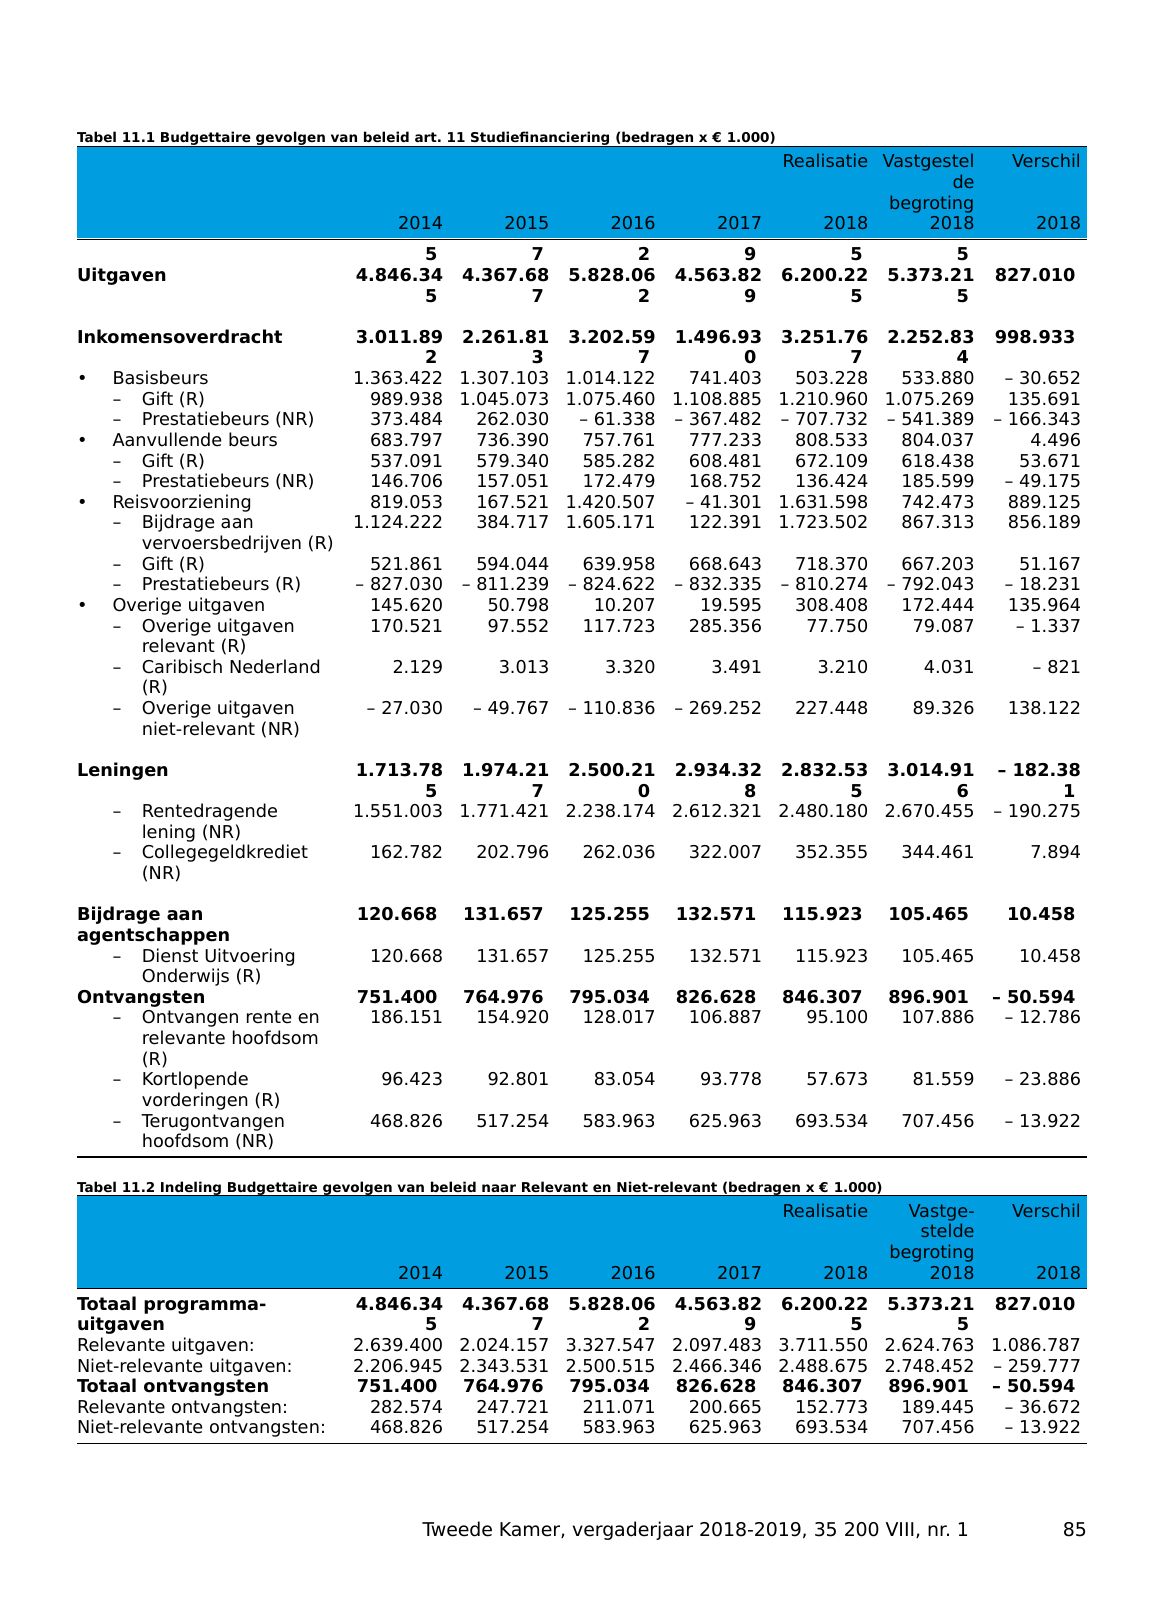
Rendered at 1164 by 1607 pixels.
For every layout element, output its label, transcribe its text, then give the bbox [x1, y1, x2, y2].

table_cell 1.075.269 [874, 389, 980, 409]
table_cell [77, 389, 106, 409]
table_cell 53.671 [980, 451, 1087, 471]
table_cell [106, 739, 136, 760]
table_cell 105.465 [874, 904, 980, 946]
table_cell 344.461 [874, 843, 980, 884]
table_cell [77, 946, 106, 987]
table_cell 4.367.687 [449, 265, 555, 306]
table_cell – [106, 616, 136, 657]
table_cell Overige uitgaven niet-relevant (NR) [136, 698, 342, 739]
table_cell Leningen [77, 760, 342, 801]
table_cell 152.773 [768, 1397, 874, 1417]
table_cell [77, 1069, 106, 1111]
table_cell 6.200.225 [768, 1289, 874, 1335]
table_cell 2018 [980, 1263, 1087, 1288]
table_cell [106, 147, 136, 213]
table_cell 5 [768, 240, 874, 265]
table_cell [555, 739, 661, 760]
table_cell 4.496 [980, 430, 1087, 451]
table_cell – 810.274 [768, 574, 874, 595]
table_cell 2015 [449, 1263, 555, 1288]
table_cell 517.254 [449, 1418, 555, 1443]
table_cell [77, 147, 106, 213]
table_cell 594.044 [449, 554, 555, 574]
table_cell 168.752 [661, 471, 768, 492]
table_cell [343, 147, 449, 213]
table_cell – [106, 513, 136, 554]
table_cell 135.964 [980, 595, 1087, 616]
table_cell [343, 739, 449, 760]
table_cell 227.448 [768, 698, 874, 739]
table_cell Bijdrage aan vervoersbedrijven (R) [136, 513, 342, 554]
table_cell – 792.043 [874, 574, 980, 595]
table_cell [77, 554, 106, 574]
table_cell Verschil [980, 1196, 1087, 1263]
table_header Tabel 11.2 Indeling Budgettaire gevolgen van beleid naar Relevant en Niet-relevant (bedragen x € 1.000) [77, 1179, 1087, 1195]
table_cell 4.367.687 [449, 1289, 555, 1335]
table_cell 107.886 [874, 1008, 980, 1069]
table_cell – 23.886 [980, 1069, 1087, 1111]
table_cell 117.723 [555, 616, 661, 657]
table_cell 10.458 [980, 946, 1087, 987]
table_cell – 27.030 [343, 698, 449, 739]
table_cell Gift (R) [136, 451, 342, 471]
table_cell [77, 1008, 106, 1069]
table_cell 285.356 [661, 616, 768, 657]
table_cell – 811.239 [449, 574, 555, 595]
table_cell [555, 1196, 661, 1263]
table_cell 92.801 [449, 1069, 555, 1111]
table_cell [343, 1196, 449, 1263]
table_cell 693.534 [768, 1111, 874, 1156]
table_cell – 13.922 [980, 1418, 1087, 1443]
table_cell 517.254 [449, 1111, 555, 1156]
table_cell – 166.343 [980, 409, 1087, 430]
table_cell 2.238.174 [555, 801, 661, 842]
table_cell – [106, 657, 136, 698]
table_cell 262.036 [555, 843, 661, 884]
table_cell [661, 306, 768, 327]
table_cell – [106, 451, 136, 471]
table_cell [136, 306, 342, 327]
table_cell 5.373.215 [874, 1289, 980, 1335]
table_cell 2014 [343, 213, 449, 238]
table_cell Realisatie [768, 147, 874, 213]
table_cell [77, 616, 106, 657]
table_cell – 13.922 [980, 1111, 1087, 1156]
table_cell – 50.594 [980, 1376, 1087, 1397]
table_cell – 832.335 [661, 574, 768, 595]
table_cell 2.480.180 [768, 801, 874, 842]
table_cell 132.571 [661, 946, 768, 987]
table_cell 639.958 [555, 554, 661, 574]
table_cell Niet-relevante uitgaven: [77, 1356, 342, 1376]
table_cell 1.045.073 [449, 389, 555, 409]
table_cell 79.087 [874, 616, 980, 657]
table_cell 3.014.916 [874, 760, 980, 801]
table_cell 200.665 [661, 1397, 768, 1417]
table_cell 308.408 [768, 595, 874, 616]
table_cell Inkomensoverdracht [77, 327, 342, 368]
table_cell 77.750 [768, 616, 874, 657]
table_cell – [106, 698, 136, 739]
table_cell 2.129 [343, 657, 449, 698]
table_cell 1.723.502 [768, 513, 874, 554]
table_cell 138.122 [980, 698, 1087, 739]
table_cell 827.010 [980, 1289, 1087, 1335]
table_cell 10.207 [555, 595, 661, 616]
table_cell 2.624.763 [874, 1335, 980, 1356]
table_cell 683.797 [343, 430, 449, 451]
table_cell 128.017 [555, 1008, 661, 1069]
table_cell 3.491 [661, 657, 768, 698]
table_cell Prestatiebeurs (NR) [136, 471, 342, 492]
table_cell – [106, 389, 136, 409]
table_cell 384.717 [449, 513, 555, 554]
table_cell [77, 843, 106, 884]
table_cell 795.034 [555, 987, 661, 1007]
table_cell [77, 698, 106, 739]
table_cell [661, 739, 768, 760]
table_cell [343, 884, 449, 904]
table_cell 2.466.346 [661, 1356, 768, 1376]
table_cell 1.075.460 [555, 389, 661, 409]
table_cell [874, 884, 980, 904]
table_cell 6.200.225 [768, 265, 874, 306]
table_cell 132.571 [661, 904, 768, 946]
table_cell 50.798 [449, 595, 555, 616]
table_cell [874, 739, 980, 760]
table_cell 1.713.785 [343, 760, 449, 801]
table_cell 1.124.222 [343, 513, 449, 554]
table_cell 211.071 [555, 1397, 661, 1417]
table_cell 468.826 [343, 1111, 449, 1156]
table_cell 1.086.787 [980, 1335, 1087, 1356]
table_cell 9 [661, 240, 768, 265]
table_cell 162.782 [343, 843, 449, 884]
table_cell [555, 306, 661, 327]
table_cell 1.420.507 [555, 492, 661, 512]
table_cell Aanvullende beurs [106, 430, 342, 451]
table_cell 2017 [661, 1263, 768, 1288]
table_cell 57.673 [768, 1069, 874, 1111]
table_cell Basisbeurs [106, 368, 342, 389]
table_cell 579.340 [449, 451, 555, 471]
table_cell 1.307.103 [449, 368, 555, 389]
table_cell 846.307 [768, 987, 874, 1007]
table_cell • [77, 492, 106, 512]
table_cell 707.456 [874, 1418, 980, 1443]
table_cell – [106, 801, 136, 842]
table_cell 583.963 [555, 1418, 661, 1443]
table_cell 1.210.960 [768, 389, 874, 409]
table_cell 2.612.321 [661, 801, 768, 842]
table_cell – 824.622 [555, 574, 661, 595]
table_cell – [106, 471, 136, 492]
table_cell Relevante uitgaven: [77, 1335, 342, 1356]
table_cell 537.091 [343, 451, 449, 471]
table_cell 856.189 [980, 513, 1087, 554]
table_cell [106, 213, 136, 238]
table_cell 867.313 [874, 513, 980, 554]
table_cell [136, 213, 342, 238]
table_cell – [106, 1008, 136, 1069]
table_cell 1.631.598 [768, 492, 874, 512]
table_cell – 12.786 [980, 1008, 1087, 1069]
table_cell 322.007 [661, 843, 768, 884]
table_cell 618.438 [874, 451, 980, 471]
table_cell Dienst Uitvoering Onderwijs (R) [136, 946, 342, 987]
table_cell [874, 306, 980, 327]
table_cell [77, 513, 106, 554]
table_cell – [106, 946, 136, 987]
table_cell – 18.231 [980, 574, 1087, 595]
table_cell Reisvoorziening [106, 492, 342, 512]
table_cell – [106, 574, 136, 595]
table_cell – 269.252 [661, 698, 768, 739]
table_cell 503.228 [768, 368, 874, 389]
table_cell 120.668 [343, 904, 449, 946]
table_cell [449, 1196, 555, 1263]
table_cell [449, 147, 555, 213]
table_cell 3.202.597 [555, 327, 661, 368]
table_cell 764.976 [449, 1376, 555, 1397]
table_cell 668.643 [661, 554, 768, 574]
table_cell – 827.030 [343, 574, 449, 595]
table_cell – 49.767 [449, 698, 555, 739]
table_cell 625.963 [661, 1111, 768, 1156]
table_cell – 50.594 [980, 987, 1087, 1007]
table_cell 468.826 [343, 1418, 449, 1443]
table_cell [106, 306, 136, 327]
table_cell [555, 884, 661, 904]
table_cell 583.963 [555, 1111, 661, 1156]
table_cell Niet-relevante ontvangsten: [77, 1418, 342, 1443]
table_cell 81.559 [874, 1069, 980, 1111]
table_cell 145.620 [343, 595, 449, 616]
table_cell 7 [449, 240, 555, 265]
table_cell Vastge-stelde begroting [874, 1196, 980, 1263]
table_cell 172.479 [555, 471, 661, 492]
table_cell 352.355 [768, 843, 874, 884]
table_cell [980, 240, 1087, 265]
table_cell 693.534 [768, 1418, 874, 1443]
table_cell 93.778 [661, 1069, 768, 1111]
table_cell 896.901 [874, 1376, 980, 1397]
table_cell 2.748.452 [874, 1356, 980, 1376]
table_cell 2.252.834 [874, 327, 980, 368]
table_cell 846.307 [768, 1376, 874, 1397]
table_cell 2.097.483 [661, 1335, 768, 1356]
table_cell [980, 306, 1087, 327]
table_cell [449, 884, 555, 904]
table_cell 2.261.813 [449, 327, 555, 368]
table_cell 2.488.675 [768, 1356, 874, 1376]
table_cell 741.403 [661, 368, 768, 389]
table_cell – [106, 1111, 136, 1156]
table_cell [449, 739, 555, 760]
table_cell – [106, 554, 136, 574]
table_cell 764.976 [449, 987, 555, 1007]
table_cell 2018 [980, 213, 1087, 238]
table_cell 795.034 [555, 1376, 661, 1397]
table_cell 5 [874, 240, 980, 265]
table_cell 3.711.550 [768, 1335, 874, 1356]
table_cell [136, 739, 342, 760]
table_cell 804.037 [874, 430, 980, 451]
table_cell – [106, 843, 136, 884]
table_cell – [106, 1069, 136, 1111]
table_cell Terugontvangen hoofdsom (NR) [136, 1111, 342, 1156]
table_cell 7.894 [980, 843, 1087, 884]
table_cell – 30.652 [980, 368, 1087, 389]
table_cell 373.484 [343, 409, 449, 430]
table_cell [77, 471, 106, 492]
table_cell 282.574 [343, 1397, 449, 1417]
table_cell 4.846.345 [343, 265, 449, 306]
table_cell 125.255 [555, 904, 661, 946]
table_cell 2.639.400 [343, 1335, 449, 1356]
table_cell 1.771.421 [449, 801, 555, 842]
table_cell – 1.337 [980, 616, 1087, 657]
table_cell • [77, 595, 106, 616]
table_cell 247.721 [449, 1397, 555, 1417]
table_cell 19.595 [661, 595, 768, 616]
table_cell 2.500.515 [555, 1356, 661, 1376]
table_cell [661, 884, 768, 904]
table_cell – 110.836 [555, 698, 661, 739]
table_cell 4.846.345 [343, 1289, 449, 1335]
table_cell Collegegeldkrediet (NR) [136, 843, 342, 884]
table_cell – 821 [980, 657, 1087, 698]
table_cell 3.320 [555, 657, 661, 698]
table_cell Relevante ontvangsten: [77, 1397, 342, 1417]
table_cell 2018 [768, 213, 874, 238]
table_cell 4.031 [874, 657, 980, 698]
table_cell 826.628 [661, 1376, 768, 1397]
table_cell Uitgaven [77, 265, 342, 306]
table_cell [77, 451, 106, 471]
table_cell 1.974.217 [449, 760, 555, 801]
table_cell 96.423 [343, 1069, 449, 1111]
table_cell 826.628 [661, 987, 768, 1007]
table_cell [980, 739, 1087, 760]
table_cell 170.521 [343, 616, 449, 657]
table_cell 1.108.885 [661, 389, 768, 409]
table_cell 185.599 [874, 471, 980, 492]
table_cell 10.458 [980, 904, 1087, 946]
table_cell [77, 213, 106, 238]
table_cell 827.010 [980, 265, 1087, 306]
table_cell 5 [343, 240, 449, 265]
table_cell 146.706 [343, 471, 449, 492]
table_cell – 367.482 [661, 409, 768, 430]
table_cell 4.563.829 [661, 265, 768, 306]
table_cell 51.167 [980, 554, 1087, 574]
table_cell Realisatie [768, 1196, 874, 1263]
table_cell 95.100 [768, 1008, 874, 1069]
table_cell Kortlopende vorderingen (R) [136, 1069, 342, 1111]
table_cell [77, 884, 342, 904]
table_cell Ontvangsten [77, 987, 342, 1007]
table_cell – 190.275 [980, 801, 1087, 842]
table_cell 186.151 [343, 1008, 449, 1069]
table_cell [77, 306, 106, 327]
table_cell [449, 306, 555, 327]
table_cell 106.887 [661, 1008, 768, 1069]
table_cell 189.445 [874, 1397, 980, 1417]
table_cell Vastgestelde begroting [874, 147, 980, 213]
table_cell [768, 884, 874, 904]
table_cell – [106, 409, 136, 430]
table_cell 3.210 [768, 657, 874, 698]
table_cell Gift (R) [136, 389, 342, 409]
table_cell 4.563.829 [661, 1289, 768, 1335]
table_cell 2018 [768, 1263, 874, 1288]
table_cell 2.934.328 [661, 760, 768, 801]
table_cell Ontvangen rente en relevante hoofdsom (R) [136, 1008, 342, 1069]
table_cell 131.657 [449, 904, 555, 946]
table_cell Verschil [980, 147, 1087, 213]
table_cell [77, 574, 106, 595]
table_cell [77, 1111, 106, 1156]
table_cell 2014 [343, 1263, 449, 1288]
table_cell [980, 884, 1087, 904]
table_cell 3.251.767 [768, 327, 874, 368]
table_cell – 182.381 [980, 760, 1087, 801]
table_cell 1.551.003 [343, 801, 449, 842]
table_cell 2.832.535 [768, 760, 874, 801]
table_cell 742.473 [874, 492, 980, 512]
table_cell 718.370 [768, 554, 874, 574]
table_cell – 61.338 [555, 409, 661, 430]
table_cell 521.861 [343, 554, 449, 574]
table_cell Overige uitgaven relevant (R) [136, 616, 342, 657]
table_cell 1.014.122 [555, 368, 661, 389]
table_cell 167.521 [449, 492, 555, 512]
table_cell 2018 [874, 213, 980, 238]
table_cell 1.496.930 [661, 327, 768, 368]
table_cell [77, 1263, 342, 1288]
table_cell 122.391 [661, 513, 768, 554]
table_cell 136.424 [768, 471, 874, 492]
table_cell 2018 [874, 1263, 980, 1288]
table_cell 2016 [555, 213, 661, 238]
table_cell Bijdrage aan agentschappen [77, 904, 342, 946]
table_cell [661, 147, 768, 213]
table_cell 751.400 [343, 1376, 449, 1397]
table_cell 2015 [449, 213, 555, 238]
table_cell 157.051 [449, 471, 555, 492]
table_cell 777.233 [661, 430, 768, 451]
table_cell 736.390 [449, 430, 555, 451]
table_cell 2.206.945 [343, 1356, 449, 1376]
table_cell [77, 801, 106, 842]
table_cell Caribisch Nederland (R) [136, 657, 342, 698]
table_cell 120.668 [343, 946, 449, 987]
table_header Tabel 11.1 Budgettaire gevolgen van beleid art. 11 Studiefinanciering (bedragen x € 1.000) [77, 130, 1087, 146]
table_cell 707.456 [874, 1111, 980, 1156]
table_cell [768, 306, 874, 327]
table_cell 83.054 [555, 1069, 661, 1111]
table_cell Prestatiebeurs (NR) [136, 409, 342, 430]
table_cell 3.327.547 [555, 1335, 661, 1356]
table_cell 202.796 [449, 843, 555, 884]
table_cell 896.901 [874, 987, 980, 1007]
table_cell • [77, 368, 106, 389]
table_cell 3.011.892 [343, 327, 449, 368]
table_cell [77, 657, 106, 698]
table_cell Gift (R) [136, 554, 342, 574]
table_cell [77, 409, 106, 430]
table_cell Prestatiebeurs (R) [136, 574, 342, 595]
table_cell 585.282 [555, 451, 661, 471]
table_cell 625.963 [661, 1418, 768, 1443]
table_cell 2.024.157 [449, 1335, 555, 1356]
table_cell – 541.389 [874, 409, 980, 430]
table_cell 989.938 [343, 389, 449, 409]
table_cell 5.373.215 [874, 265, 980, 306]
table_cell 131.657 [449, 946, 555, 987]
table_cell 135.691 [980, 389, 1087, 409]
table_cell [555, 147, 661, 213]
table_cell 2.670.455 [874, 801, 980, 842]
table_cell Rentedragende lening (NR) [136, 801, 342, 842]
table_cell [77, 240, 342, 265]
table_cell 751.400 [343, 987, 449, 1007]
table_cell Overige uitgaven [106, 595, 342, 616]
table_cell 89.326 [874, 698, 980, 739]
table_cell [661, 1196, 768, 1263]
table_cell 808.533 [768, 430, 874, 451]
table_cell – 36.672 [980, 1397, 1087, 1417]
table_cell 5.828.062 [555, 1289, 661, 1335]
table_cell [136, 147, 342, 213]
table_cell 2.500.210 [555, 760, 661, 801]
table_cell 2017 [661, 213, 768, 238]
table_cell 97.552 [449, 616, 555, 657]
table_cell 125.255 [555, 946, 661, 987]
table_cell 115.923 [768, 904, 874, 946]
table_cell 1.605.171 [555, 513, 661, 554]
table_cell 154.920 [449, 1008, 555, 1069]
table_cell 757.761 [555, 430, 661, 451]
table_cell 115.923 [768, 946, 874, 987]
table_cell [77, 739, 106, 760]
table_cell 608.481 [661, 451, 768, 471]
table_cell 998.933 [980, 327, 1087, 368]
table_cell – 49.175 [980, 471, 1087, 492]
table_cell – 259.777 [980, 1356, 1087, 1376]
table_cell Totaal programma-uitgaven [77, 1289, 342, 1335]
table_cell 5.828.062 [555, 265, 661, 306]
table_cell • [77, 430, 106, 451]
table_cell 819.053 [343, 492, 449, 512]
table_cell [768, 739, 874, 760]
table_cell 3.013 [449, 657, 555, 698]
table_cell 172.444 [874, 595, 980, 616]
table_cell 2 [555, 240, 661, 265]
table_cell 667.203 [874, 554, 980, 574]
table_cell Totaal ontvangsten [77, 1376, 342, 1397]
table_cell 2.343.531 [449, 1356, 555, 1376]
table_cell 672.109 [768, 451, 874, 471]
table_cell 105.465 [874, 946, 980, 987]
table_cell [343, 306, 449, 327]
table_cell 1.363.422 [343, 368, 449, 389]
table_cell 262.030 [449, 409, 555, 430]
table_cell 889.125 [980, 492, 1087, 512]
table_cell [77, 1196, 342, 1263]
table_cell – 41.301 [661, 492, 768, 512]
table_cell 2016 [555, 1263, 661, 1288]
table_cell – 707.732 [768, 409, 874, 430]
table_cell 533.880 [874, 368, 980, 389]
